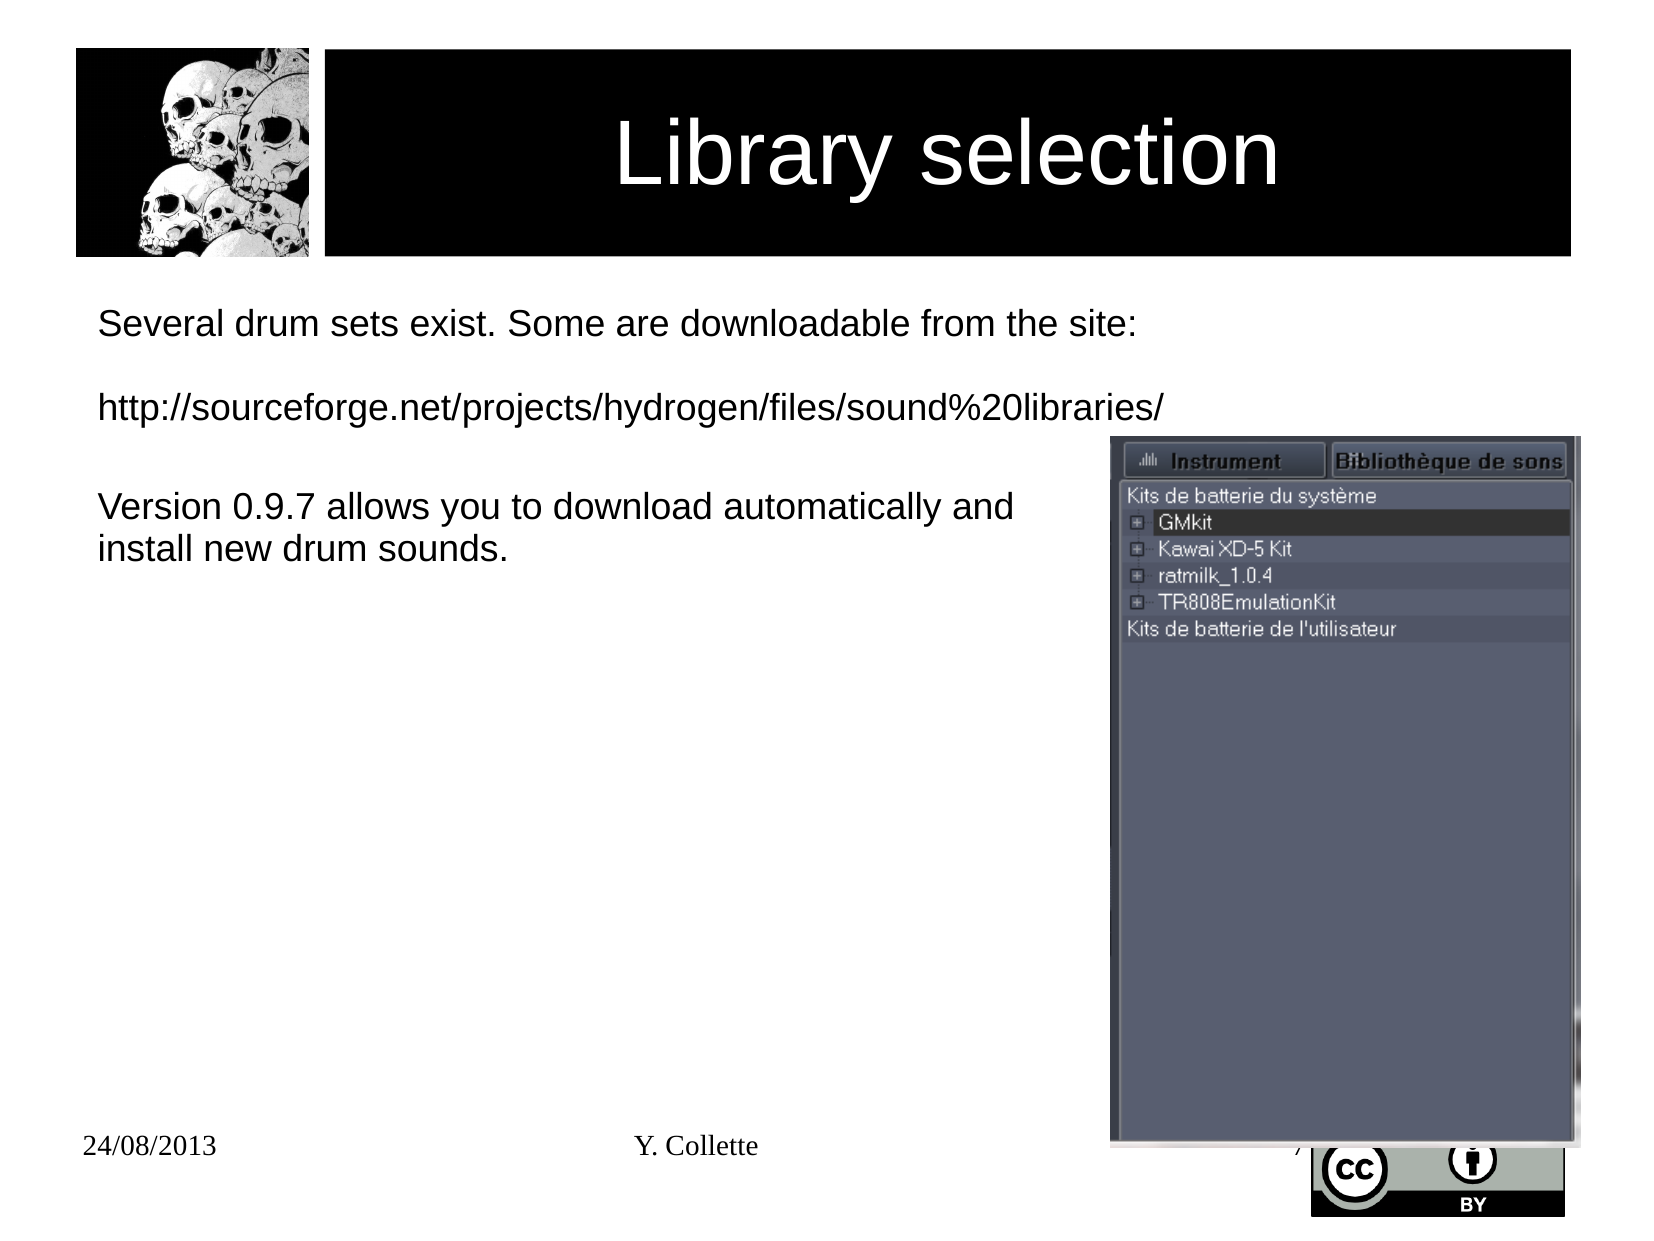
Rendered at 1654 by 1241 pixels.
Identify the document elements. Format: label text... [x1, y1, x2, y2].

picture [1110, 436, 1581, 1217]
text_box Version 0.9.7 allows you to download automatically and install new drum sounds. [82, 478, 1052, 619]
text_box Several drum sets exist. Some are downloadable from the site: http://sourceforge.net/projects/hydrogen/files/sound%20libraries/ [82, 295, 1394, 479]
title Library selection [324, 49, 1571, 257]
picture [76, 48, 309, 257]
